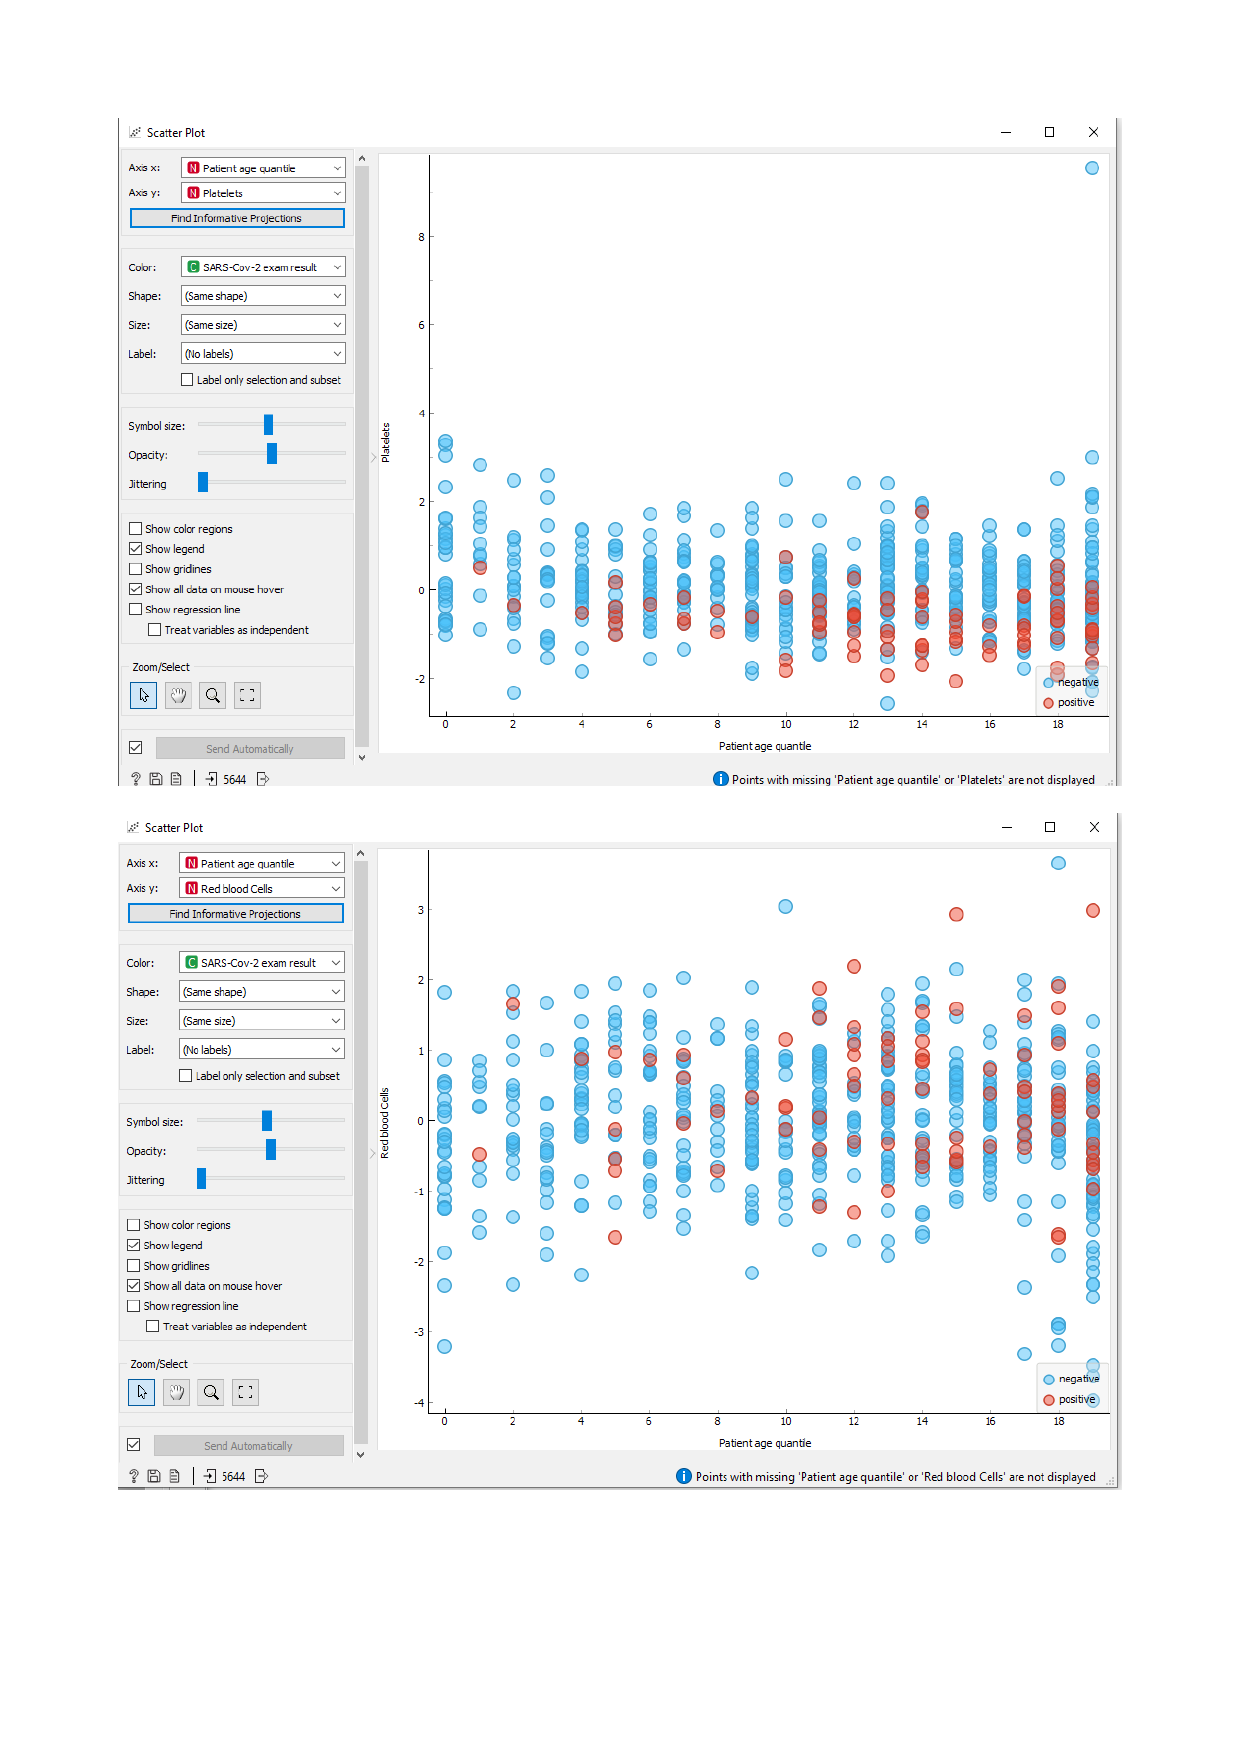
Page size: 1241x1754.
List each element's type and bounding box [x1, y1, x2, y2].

picture [118, 813, 1122, 1490]
picture [118, 118, 1122, 786]
